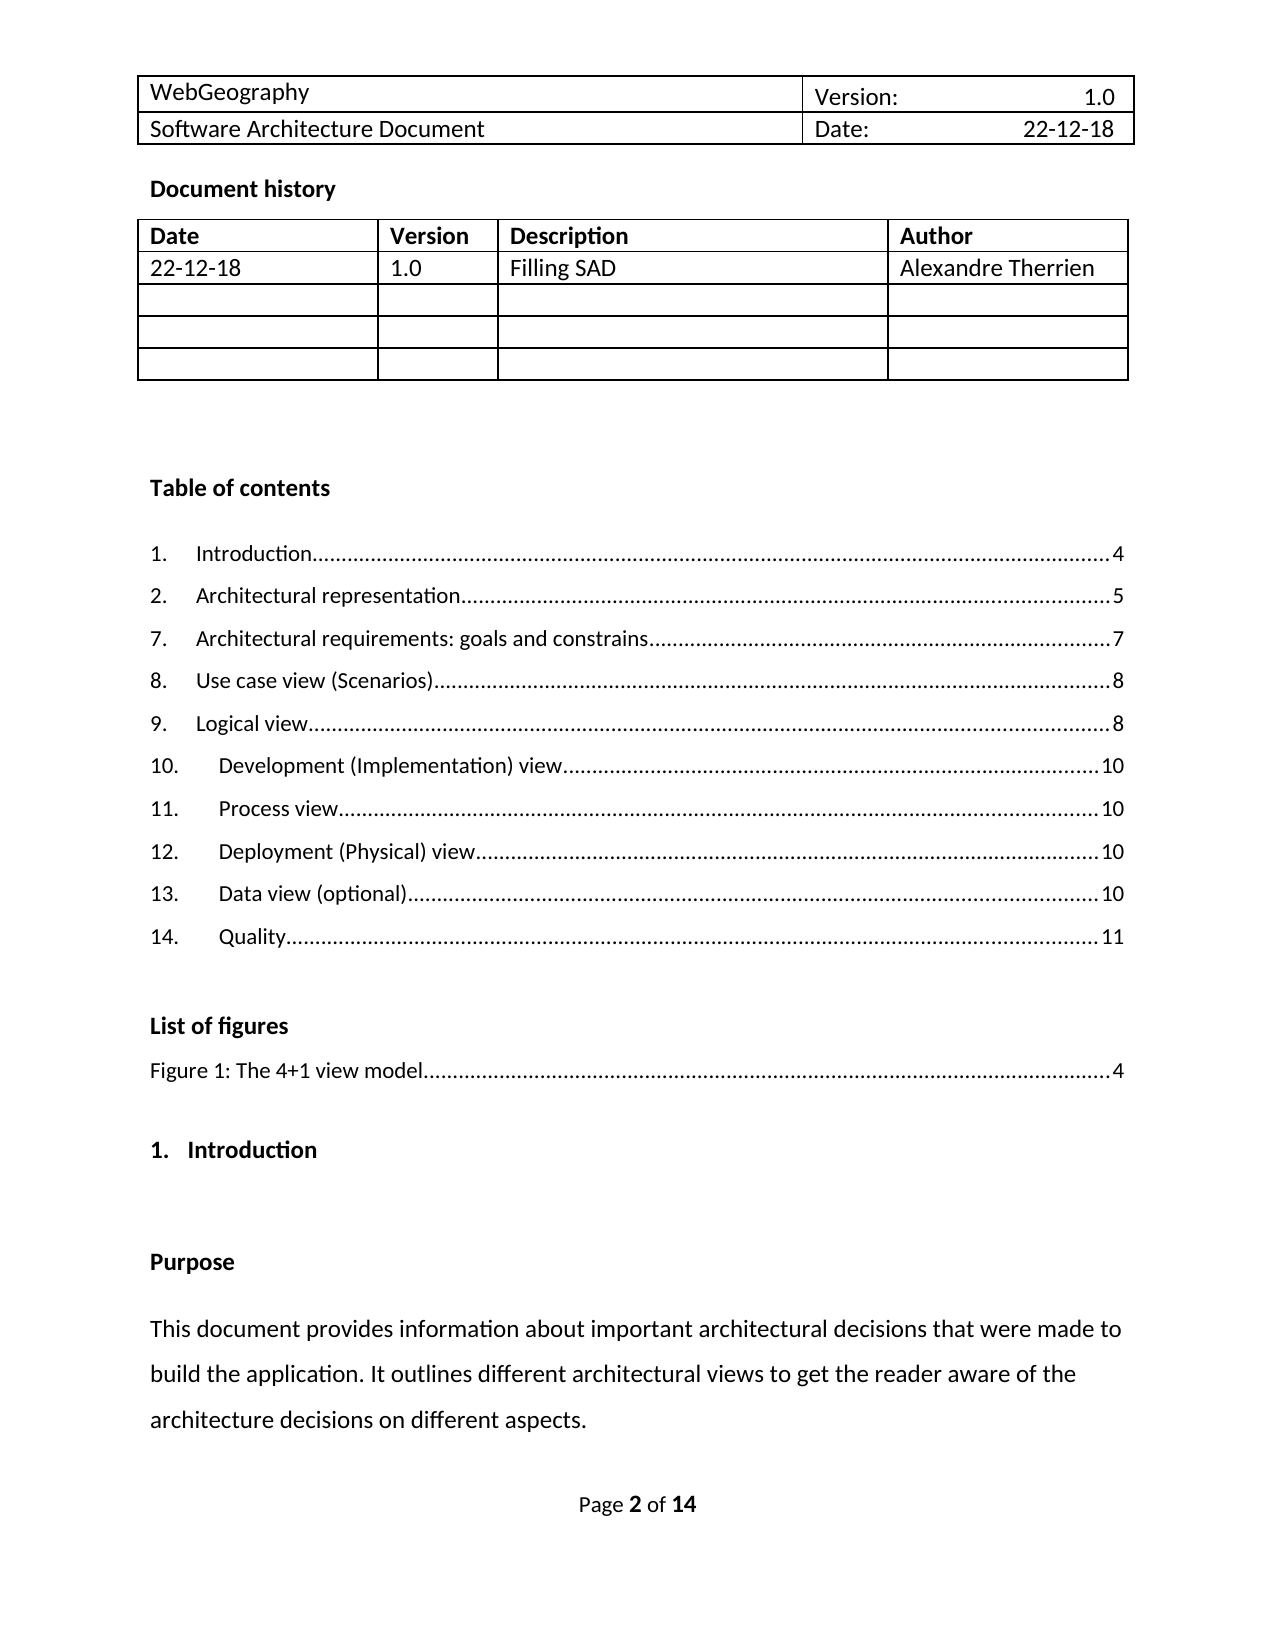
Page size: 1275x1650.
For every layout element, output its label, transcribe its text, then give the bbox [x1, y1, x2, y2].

table_cell [889, 285, 1127, 315]
table_cell [499, 349, 887, 379]
subtitle Introduction [150, 1134, 1125, 1164]
table_cell 1.0 [379, 252, 497, 283]
table_cell [139, 317, 377, 347]
table_cell [499, 317, 887, 347]
table_cell [889, 349, 1127, 379]
table_cell 22-12-18 [139, 252, 377, 283]
text 1. Introduction 4 [150, 539, 1125, 567]
text This document provides information about important architectural decisions that were made to build the application. It outlines different architectural views to get the reader aware of the architecture decisions on different aspects. [150, 1313, 1125, 1435]
text 9. Logical view 8 [150, 709, 1125, 737]
text 11. Process view 10 [150, 794, 1125, 822]
text 2. Architectural representation 5 [150, 581, 1125, 609]
table_cell Filling SAD [499, 252, 887, 283]
table_cell [379, 317, 497, 347]
text Figure 1: The 4+1 view model. 4 [150, 1056, 1125, 1084]
table_cell [499, 285, 887, 315]
table_cell [889, 317, 1127, 347]
table_header Author [889, 220, 1127, 251]
table_cell [139, 285, 377, 315]
text 13. Data view (optional) 10 [150, 879, 1125, 907]
table_cell [379, 285, 497, 315]
table_cell [379, 349, 497, 379]
subtitle Purpose [150, 1246, 1125, 1277]
table_cell [139, 349, 377, 379]
text List of figures [150, 1010, 1125, 1041]
table_cell Alexandre Therrien [889, 252, 1127, 283]
text 10. Development (Implementation) view 10 [150, 752, 1125, 780]
text Document history [150, 173, 1125, 203]
table_header Description [499, 220, 887, 251]
text 8. Use case view (Scenarios) 8 [150, 666, 1125, 694]
subtitle Table of contents [150, 472, 1125, 503]
text 14. Quality 11 [150, 922, 1125, 950]
text 7. Architectural requirements: goals and constrains 7 [150, 624, 1125, 652]
table_header Version [379, 220, 497, 251]
table_header Date [139, 220, 377, 251]
text 12. Deployment (Physical) view 10 [150, 837, 1125, 865]
